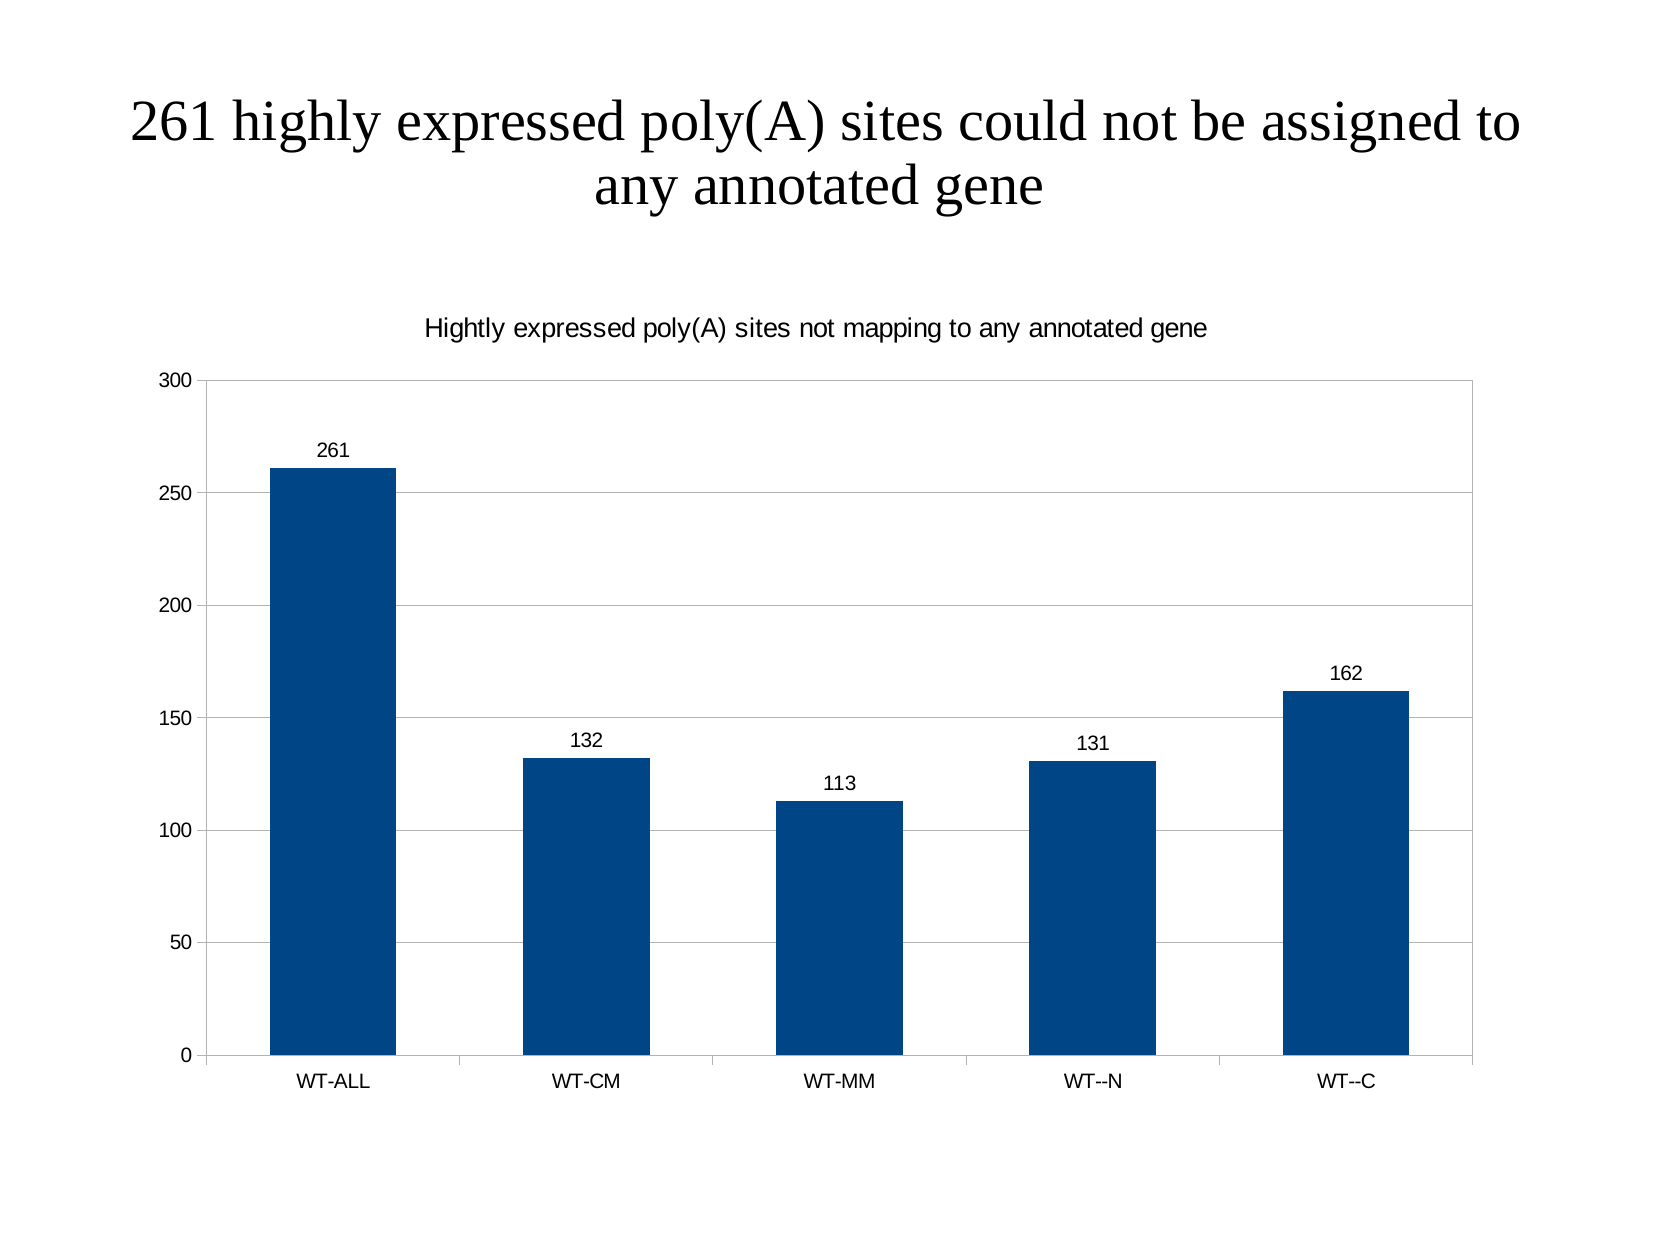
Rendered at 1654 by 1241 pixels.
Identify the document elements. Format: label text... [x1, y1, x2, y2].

chart [131, 281, 1501, 1111]
title 261 highly expressed poly(A) sites could not be assigned to any annotated gene [82, 49, 1571, 257]
